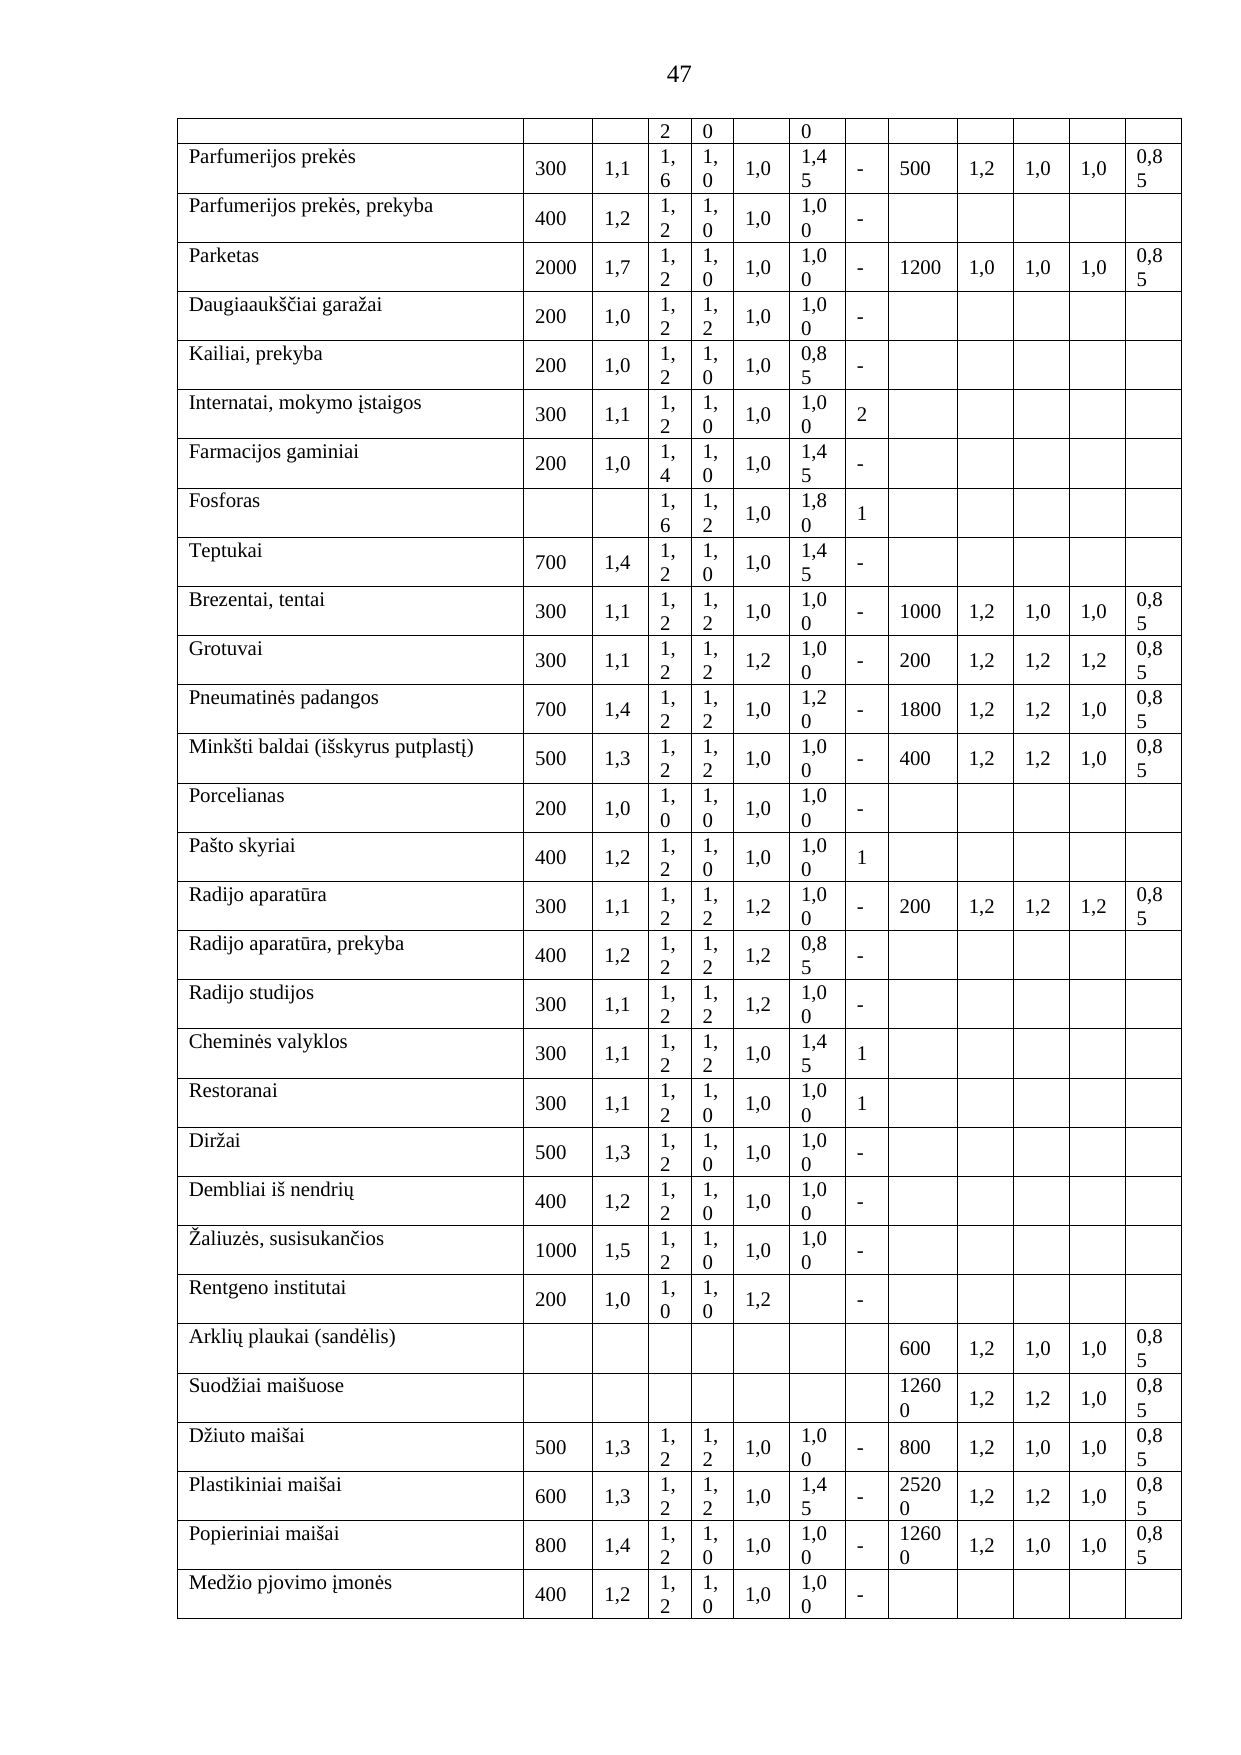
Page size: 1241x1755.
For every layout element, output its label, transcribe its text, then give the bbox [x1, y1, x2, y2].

table_cell 1,80 [790, 489, 845, 537]
table_cell 1800 [889, 685, 957, 733]
table_cell 1,0 [734, 1079, 789, 1127]
table_cell [524, 489, 592, 537]
table_cell 1,0 [1070, 243, 1125, 291]
table_cell 1,1 [593, 587, 648, 635]
table_cell - [846, 1226, 888, 1274]
table_cell 1,0 [692, 341, 733, 389]
table_cell 1,0 [593, 1275, 648, 1323]
table_cell [734, 1324, 789, 1372]
table_cell [889, 1029, 957, 1077]
table_cell - [846, 292, 888, 340]
table_cell - [846, 341, 888, 389]
table_cell 1,2 [958, 636, 1013, 684]
table_cell 12600 [889, 1374, 957, 1422]
table_cell Plastikiniai maišai [178, 1472, 523, 1520]
table_cell 1,0 [1070, 1374, 1125, 1422]
table_cell 200 [524, 292, 592, 340]
table_cell 1,2 [1014, 1472, 1069, 1520]
table_cell [1014, 833, 1069, 881]
table_cell Rentgeno institutai [178, 1275, 523, 1323]
table_cell 1,0 [1070, 1423, 1125, 1471]
table_cell 200 [524, 784, 592, 832]
table_cell 1,7 [593, 243, 648, 291]
table_cell [889, 1128, 957, 1176]
table_cell [593, 119, 648, 143]
table_cell [1070, 980, 1125, 1028]
table_cell 1,1 [593, 1029, 648, 1077]
table_cell [1070, 1226, 1125, 1274]
table_cell 0 [692, 119, 733, 143]
table_cell 1,00 [790, 587, 845, 635]
table_cell [1014, 784, 1069, 832]
table_cell 0 [790, 119, 845, 143]
table_cell 1,2 [692, 489, 733, 537]
table_cell 1,0 [1070, 1521, 1125, 1569]
table_cell [1126, 1177, 1181, 1225]
table_cell 0,85 [1126, 1521, 1181, 1569]
table_cell [1014, 1177, 1069, 1225]
table_cell [889, 1275, 957, 1323]
table_cell 300 [524, 390, 592, 438]
table_cell [958, 1177, 1013, 1225]
table_cell 400 [524, 1177, 592, 1225]
table_cell 1,0 [734, 784, 789, 832]
table_cell 1,0 [1014, 1423, 1069, 1471]
table_cell [1126, 833, 1181, 881]
table_cell 200 [524, 341, 592, 389]
table_cell - [846, 931, 888, 979]
table_cell 1,0 [1070, 1324, 1125, 1372]
table_cell [1070, 119, 1125, 143]
table_cell Radijo aparatūra [178, 882, 523, 930]
table_cell 0,85 [1126, 144, 1181, 192]
table_cell 0,85 [1126, 243, 1181, 291]
table_cell 400 [524, 1570, 592, 1618]
table_cell 1,0 [692, 390, 733, 438]
table_cell - [846, 784, 888, 832]
table_cell 1,0 [734, 390, 789, 438]
table_cell 1,0 [692, 1079, 733, 1127]
table_cell 300 [524, 1079, 592, 1127]
table_cell [1070, 1177, 1125, 1225]
table_cell 1,45 [790, 1472, 845, 1520]
table_cell [1070, 489, 1125, 537]
table_cell [1126, 439, 1181, 487]
table_cell 1,2 [649, 636, 691, 684]
table_cell 1,2 [1014, 636, 1069, 684]
table_cell 800 [889, 1423, 957, 1471]
table_cell 0,85 [1126, 1472, 1181, 1520]
table_cell - [846, 1472, 888, 1520]
table_cell Teptukai [178, 538, 523, 586]
table_cell 1,0 [1070, 144, 1125, 192]
table_cell Farmacijos gaminiai [178, 439, 523, 487]
table_cell 1,00 [790, 1423, 845, 1471]
table_cell [734, 119, 789, 143]
table_cell - [846, 1177, 888, 1225]
table_cell 1200 [889, 243, 957, 291]
table_cell 1,00 [790, 1177, 845, 1225]
table_cell - [846, 1570, 888, 1618]
table_cell 1,2 [1014, 734, 1069, 782]
table_cell 1,2 [958, 882, 1013, 930]
table_cell 1,2 [692, 292, 733, 340]
table_cell [1014, 390, 1069, 438]
table_cell [958, 1570, 1013, 1618]
table_cell 1,2 [958, 685, 1013, 733]
table_cell 1,2 [734, 980, 789, 1028]
table_cell [1070, 833, 1125, 881]
table_cell [889, 784, 957, 832]
table_cell - [846, 1128, 888, 1176]
table_cell 1,2 [958, 1521, 1013, 1569]
table_cell - [846, 243, 888, 291]
table_cell 1,0 [734, 1521, 789, 1569]
table_cell - [846, 538, 888, 586]
table_cell 1,0 [1014, 243, 1069, 291]
table_cell [1126, 784, 1181, 832]
table_cell 400 [524, 931, 592, 979]
table_cell 1,45 [790, 1029, 845, 1077]
table_cell 1,00 [790, 882, 845, 930]
table_cell Medžio pjovimo įmonės [178, 1570, 523, 1618]
table_cell 1,00 [790, 1226, 845, 1274]
table_cell [958, 833, 1013, 881]
table_cell - [846, 439, 888, 487]
table_cell 1,0 [692, 1521, 733, 1569]
table_cell 1,0 [1070, 685, 1125, 733]
table_cell 1,00 [790, 1079, 845, 1127]
table_cell [889, 390, 957, 438]
table_cell Radijo studijos [178, 980, 523, 1028]
table_cell [1014, 538, 1069, 586]
table_cell 1,2 [649, 1177, 691, 1225]
table_cell [524, 1324, 592, 1372]
table_cell 1,2 [734, 636, 789, 684]
table_cell 1,0 [958, 243, 1013, 291]
table_cell 1,0 [649, 1275, 691, 1323]
table_cell 1,2 [649, 1079, 691, 1127]
table_cell 1,00 [790, 980, 845, 1028]
table_cell [889, 439, 957, 487]
table_cell 1,00 [790, 833, 845, 881]
table_cell - [846, 194, 888, 242]
table_cell [790, 1275, 845, 1323]
table_cell 1,0 [734, 833, 789, 881]
table_cell 1,0 [692, 194, 733, 242]
table_cell 1,0 [692, 833, 733, 881]
table_cell 500 [524, 734, 592, 782]
table_cell [1126, 931, 1181, 979]
table_cell [1126, 538, 1181, 586]
table_cell 1,5 [593, 1226, 648, 1274]
table_cell 200 [889, 882, 957, 930]
table_cell 1,2 [958, 587, 1013, 635]
table_cell 1,1 [593, 1079, 648, 1127]
table_cell Daugiaaukščiai garažai [178, 292, 523, 340]
table_cell 1,0 [734, 538, 789, 586]
table_cell 1,2 [1014, 882, 1069, 930]
table_cell [1014, 1128, 1069, 1176]
table_cell 1,0 [734, 1423, 789, 1471]
table_cell 0,85 [1126, 1423, 1181, 1471]
table_cell [1126, 390, 1181, 438]
table_cell [1126, 489, 1181, 537]
table_cell 300 [524, 587, 592, 635]
table_cell [958, 194, 1013, 242]
table_cell 1,2 [692, 980, 733, 1028]
table_cell Minkšti baldai (išskyrus putplastį) [178, 734, 523, 782]
table_cell 1,2 [692, 734, 733, 782]
table_cell Suodžiai maišuose [178, 1374, 523, 1422]
table_cell 1,0 [593, 292, 648, 340]
table_cell [889, 1226, 957, 1274]
table_cell [524, 119, 592, 143]
table_cell [958, 1226, 1013, 1274]
table_cell - [846, 1423, 888, 1471]
table_cell Restoranai [178, 1079, 523, 1127]
table_cell 1,0 [692, 144, 733, 192]
table_cell [593, 1374, 648, 1422]
table_cell 1,0 [593, 439, 648, 487]
table_cell 25200 [889, 1472, 957, 1520]
table_cell 1 [846, 1079, 888, 1127]
table_cell 1,0 [734, 1029, 789, 1077]
table_cell [524, 1374, 592, 1422]
table_cell [1070, 390, 1125, 438]
table_cell [1070, 292, 1125, 340]
table_cell [593, 489, 648, 537]
table_cell 1,0 [734, 292, 789, 340]
table_cell [1126, 292, 1181, 340]
table_cell 1,2 [649, 882, 691, 930]
table_cell 1,2 [649, 931, 691, 979]
table_cell [1070, 538, 1125, 586]
table_cell 1,0 [734, 734, 789, 782]
table_cell [958, 439, 1013, 487]
table_cell [1014, 980, 1069, 1028]
table_cell 1,0 [734, 341, 789, 389]
table_cell 1,2 [649, 980, 691, 1028]
table_cell 500 [889, 144, 957, 192]
table_cell 2000 [524, 243, 592, 291]
table_cell [958, 980, 1013, 1028]
table_cell 1000 [889, 587, 957, 635]
table_cell [790, 1324, 845, 1372]
table_cell 1 [846, 833, 888, 881]
table_cell [846, 1374, 888, 1422]
table_cell Internatai, mokymo įstaigos [178, 390, 523, 438]
table_cell 1,2 [649, 1128, 691, 1176]
table_cell 1,2 [958, 1374, 1013, 1422]
table_cell [1126, 1128, 1181, 1176]
table_cell [1070, 1128, 1125, 1176]
table_cell 1,1 [593, 882, 648, 930]
table_cell 1,2 [649, 734, 691, 782]
table_cell 1,0 [1014, 1324, 1069, 1372]
table_cell [1014, 1275, 1069, 1323]
table_cell 1,0 [1014, 1521, 1069, 1569]
table_cell [958, 538, 1013, 586]
table_cell 1,00 [790, 784, 845, 832]
table_cell 2 [846, 390, 888, 438]
table_cell [1126, 980, 1181, 1028]
table_cell Brezentai, tentai [178, 587, 523, 635]
table_cell 1,45 [790, 144, 845, 192]
table_cell [889, 194, 957, 242]
table_cell [1014, 194, 1069, 242]
table_cell 0,85 [790, 931, 845, 979]
table_cell 1,2 [593, 833, 648, 881]
table_cell 1,0 [1070, 734, 1125, 782]
table_cell 0,85 [1126, 636, 1181, 684]
table_cell 300 [524, 980, 592, 1028]
table_cell [958, 1275, 1013, 1323]
table_cell [958, 119, 1013, 143]
table_cell 1,0 [692, 538, 733, 586]
table_cell [958, 1128, 1013, 1176]
table_cell 1,0 [734, 1570, 789, 1618]
table_cell 1,0 [593, 341, 648, 389]
table_cell 1,0 [692, 243, 733, 291]
table_cell 1,0 [734, 685, 789, 733]
table_cell Cheminės valyklos [178, 1029, 523, 1077]
table_cell [734, 1374, 789, 1422]
table_cell Grotuvai [178, 636, 523, 684]
table_cell 1,2 [593, 1570, 648, 1618]
table_cell [1126, 1079, 1181, 1127]
table_cell 2 [649, 119, 691, 143]
table_cell 1 [846, 489, 888, 537]
table_cell 200 [524, 1275, 592, 1323]
table_cell 1,2 [692, 587, 733, 635]
table_cell 1,00 [790, 1521, 845, 1569]
table_cell 1,2 [649, 587, 691, 635]
table_cell [1014, 1079, 1069, 1127]
table_cell 0,85 [1126, 587, 1181, 635]
table_cell 1,45 [790, 538, 845, 586]
table_cell 1,0 [692, 784, 733, 832]
table_cell [593, 1324, 648, 1372]
table_cell 1 [846, 1029, 888, 1077]
table_cell 1,2 [649, 538, 691, 586]
table_cell 1,2 [692, 882, 733, 930]
table_cell 1,4 [593, 685, 648, 733]
table_cell 1,2 [1014, 685, 1069, 733]
table_cell [1014, 489, 1069, 537]
table_cell 1,0 [593, 784, 648, 832]
table_cell 1,1 [593, 144, 648, 192]
table_cell [889, 980, 957, 1028]
table_cell 300 [524, 636, 592, 684]
table_cell 600 [524, 1472, 592, 1520]
table_cell 1,2 [958, 1472, 1013, 1520]
table_cell 1,2 [649, 1226, 691, 1274]
table_cell [1070, 1570, 1125, 1618]
table_cell 1,00 [790, 292, 845, 340]
table_cell 500 [524, 1128, 592, 1176]
table_cell [1014, 1226, 1069, 1274]
table_cell Žaliuzės, susisukančios [178, 1226, 523, 1274]
table_cell 1,2 [958, 1324, 1013, 1372]
table_cell 1,2 [692, 636, 733, 684]
table_cell 1,1 [593, 980, 648, 1028]
table_cell [889, 1570, 957, 1618]
table_cell 0,85 [790, 341, 845, 389]
table_cell 1,4 [649, 439, 691, 487]
table_cell 200 [889, 636, 957, 684]
table_cell 1,2 [649, 194, 691, 242]
table_cell 1,2 [649, 243, 691, 291]
table_cell [1126, 1275, 1181, 1323]
table_cell 0,85 [1126, 882, 1181, 930]
table_cell 1,2 [734, 1275, 789, 1323]
table_cell 1,2 [958, 1423, 1013, 1471]
table_cell 1,0 [1070, 587, 1125, 635]
table_cell 0,85 [1126, 1374, 1181, 1422]
table_cell 1,2 [692, 1472, 733, 1520]
table_cell 1,2 [1014, 1374, 1069, 1422]
table_cell [846, 1324, 888, 1372]
table_cell 1,0 [692, 1570, 733, 1618]
table_cell 1,2 [649, 292, 691, 340]
table_cell 1,2 [593, 931, 648, 979]
table_cell [889, 538, 957, 586]
table_cell 1,0 [692, 1177, 733, 1225]
table_cell [692, 1374, 733, 1422]
table_cell [1070, 439, 1125, 487]
table_cell 1,0 [1070, 1472, 1125, 1520]
table_cell 1,2 [593, 194, 648, 242]
table_cell Džiuto maišai [178, 1423, 523, 1471]
table_cell [1126, 119, 1181, 143]
table_cell [889, 119, 957, 143]
table_cell [889, 1079, 957, 1127]
table_cell [958, 784, 1013, 832]
table_cell Parfumerijos prekės [178, 144, 523, 192]
table_cell 1,3 [593, 1423, 648, 1471]
table_cell [649, 1374, 691, 1422]
table_cell 1,0 [692, 1226, 733, 1274]
table_cell [889, 1177, 957, 1225]
table_cell 1,2 [649, 1521, 691, 1569]
table_cell 1,2 [593, 1177, 648, 1225]
table_cell 1,2 [734, 882, 789, 930]
table_cell - [846, 119, 888, 143]
table_cell [1014, 1029, 1069, 1077]
table_cell 1,2 [649, 833, 691, 881]
table_cell 400 [524, 833, 592, 881]
table_cell 1,2 [649, 1570, 691, 1618]
table_cell [958, 1079, 1013, 1127]
table_cell Parfumerijos prekės, prekyba [178, 194, 523, 242]
table_cell [1070, 341, 1125, 389]
table_cell 1,00 [790, 734, 845, 782]
table_cell 1,0 [734, 1226, 789, 1274]
table_cell 1,1 [593, 390, 648, 438]
table_cell 1,00 [790, 636, 845, 684]
table_cell 1,4 [593, 1521, 648, 1569]
table_cell 1,2 [649, 685, 691, 733]
table_cell 1,00 [790, 194, 845, 242]
table_cell - [846, 636, 888, 684]
table_cell [1014, 439, 1069, 487]
table_cell 1,00 [790, 1570, 845, 1618]
table_cell 1,2 [1070, 636, 1125, 684]
table_cell 1,2 [649, 1472, 691, 1520]
table_cell 1,6 [649, 489, 691, 537]
table_cell 300 [524, 144, 592, 192]
table_cell 1,0 [734, 1472, 789, 1520]
table_cell 400 [524, 194, 592, 242]
table_cell 0,85 [1126, 1324, 1181, 1372]
table_cell [1070, 1275, 1125, 1323]
table_cell 1,00 [790, 1128, 845, 1176]
table_cell Arklių plaukai (sandėlis) [178, 1324, 523, 1372]
table_cell [889, 292, 957, 340]
table_cell 12600 [889, 1521, 957, 1569]
table_cell 800 [524, 1521, 592, 1569]
table_cell 1,2 [649, 341, 691, 389]
table_cell 1,1 [593, 636, 648, 684]
table_cell Diržai [178, 1128, 523, 1176]
table_cell [1014, 292, 1069, 340]
table_cell 1,2 [649, 1029, 691, 1077]
table_cell 1,0 [649, 784, 691, 832]
table_cell Radijo aparatūra, prekyba [178, 931, 523, 979]
table_cell 1,0 [734, 1177, 789, 1225]
table_cell 1,2 [692, 1423, 733, 1471]
table_cell 1,2 [734, 931, 789, 979]
table_cell 1,2 [649, 1423, 691, 1471]
table_cell [692, 1324, 733, 1372]
table_cell [889, 341, 957, 389]
table_cell 1,2 [958, 144, 1013, 192]
table_cell Kailiai, prekyba [178, 341, 523, 389]
table_cell 1,0 [734, 587, 789, 635]
table_cell 1,0 [692, 1128, 733, 1176]
table_cell Popieriniai maišai [178, 1521, 523, 1569]
table_cell Dembliai iš nendrių [178, 1177, 523, 1225]
table_cell 1,0 [734, 439, 789, 487]
table_cell Pašto skyriai [178, 833, 523, 881]
table_cell 1,2 [692, 685, 733, 733]
table_cell Parketas [178, 243, 523, 291]
table_cell [1070, 1079, 1125, 1127]
table_cell 300 [524, 882, 592, 930]
table_cell 1,0 [734, 489, 789, 537]
table_cell - [846, 144, 888, 192]
table_cell 1,0 [734, 194, 789, 242]
table_cell - [846, 882, 888, 930]
table_cell [1014, 119, 1069, 143]
table_cell 1,0 [734, 1128, 789, 1176]
table_cell [649, 1324, 691, 1372]
table_cell 600 [889, 1324, 957, 1372]
table_cell 1,00 [790, 390, 845, 438]
table_cell [1070, 784, 1125, 832]
table_cell [958, 931, 1013, 979]
table_cell [958, 390, 1013, 438]
table_cell 1,00 [790, 243, 845, 291]
table_cell [1126, 1570, 1181, 1618]
table_cell [1014, 1570, 1069, 1618]
table_cell 1,0 [734, 144, 789, 192]
table_cell 1,2 [692, 931, 733, 979]
table_cell [1070, 194, 1125, 242]
table_cell [958, 341, 1013, 389]
table_cell [1126, 1226, 1181, 1274]
table_cell 200 [524, 439, 592, 487]
table_cell Fosforas [178, 489, 523, 537]
table_cell [1070, 1029, 1125, 1077]
table_cell - [846, 685, 888, 733]
table_cell 1,2 [958, 734, 1013, 782]
table_cell 700 [524, 685, 592, 733]
table_cell [958, 292, 1013, 340]
table_cell 1,3 [593, 734, 648, 782]
table_cell 1,2 [692, 1029, 733, 1077]
table_cell 1,0 [734, 243, 789, 291]
table_cell - [846, 980, 888, 1028]
table_cell [178, 119, 523, 143]
table_cell [1126, 1029, 1181, 1077]
table_cell [958, 489, 1013, 537]
table_cell 1,45 [790, 439, 845, 487]
table_cell [1126, 194, 1181, 242]
table_cell 700 [524, 538, 592, 586]
table_cell 1,3 [593, 1472, 648, 1520]
table_cell 500 [524, 1423, 592, 1471]
table_cell Porcelianas [178, 784, 523, 832]
table_cell - [846, 1521, 888, 1569]
table_cell 0,85 [1126, 734, 1181, 782]
table_cell [1126, 341, 1181, 389]
table_cell 1,0 [692, 439, 733, 487]
table_cell 1,20 [790, 685, 845, 733]
table_cell 1,3 [593, 1128, 648, 1176]
table_cell [889, 833, 957, 881]
table_cell 1000 [524, 1226, 592, 1274]
table_cell 1,2 [1070, 882, 1125, 930]
table_cell [1014, 931, 1069, 979]
table_cell - [846, 734, 888, 782]
table_cell 1,2 [649, 390, 691, 438]
table_cell [889, 489, 957, 537]
table_cell 0,85 [1126, 685, 1181, 733]
table_cell - [846, 587, 888, 635]
table_cell [1070, 931, 1125, 979]
table_cell 1,6 [649, 144, 691, 192]
table_cell [1014, 341, 1069, 389]
table_cell - [846, 1275, 888, 1323]
table_cell 1,0 [692, 1275, 733, 1323]
table_cell 300 [524, 1029, 592, 1077]
table_cell [889, 931, 957, 979]
table_cell 1,0 [1014, 144, 1069, 192]
table_cell [790, 1374, 845, 1422]
table_cell 400 [889, 734, 957, 782]
table_cell 1,0 [1014, 587, 1069, 635]
table_cell Pneumatinės padangos [178, 685, 523, 733]
table_cell 1,4 [593, 538, 648, 586]
table_cell [958, 1029, 1013, 1077]
